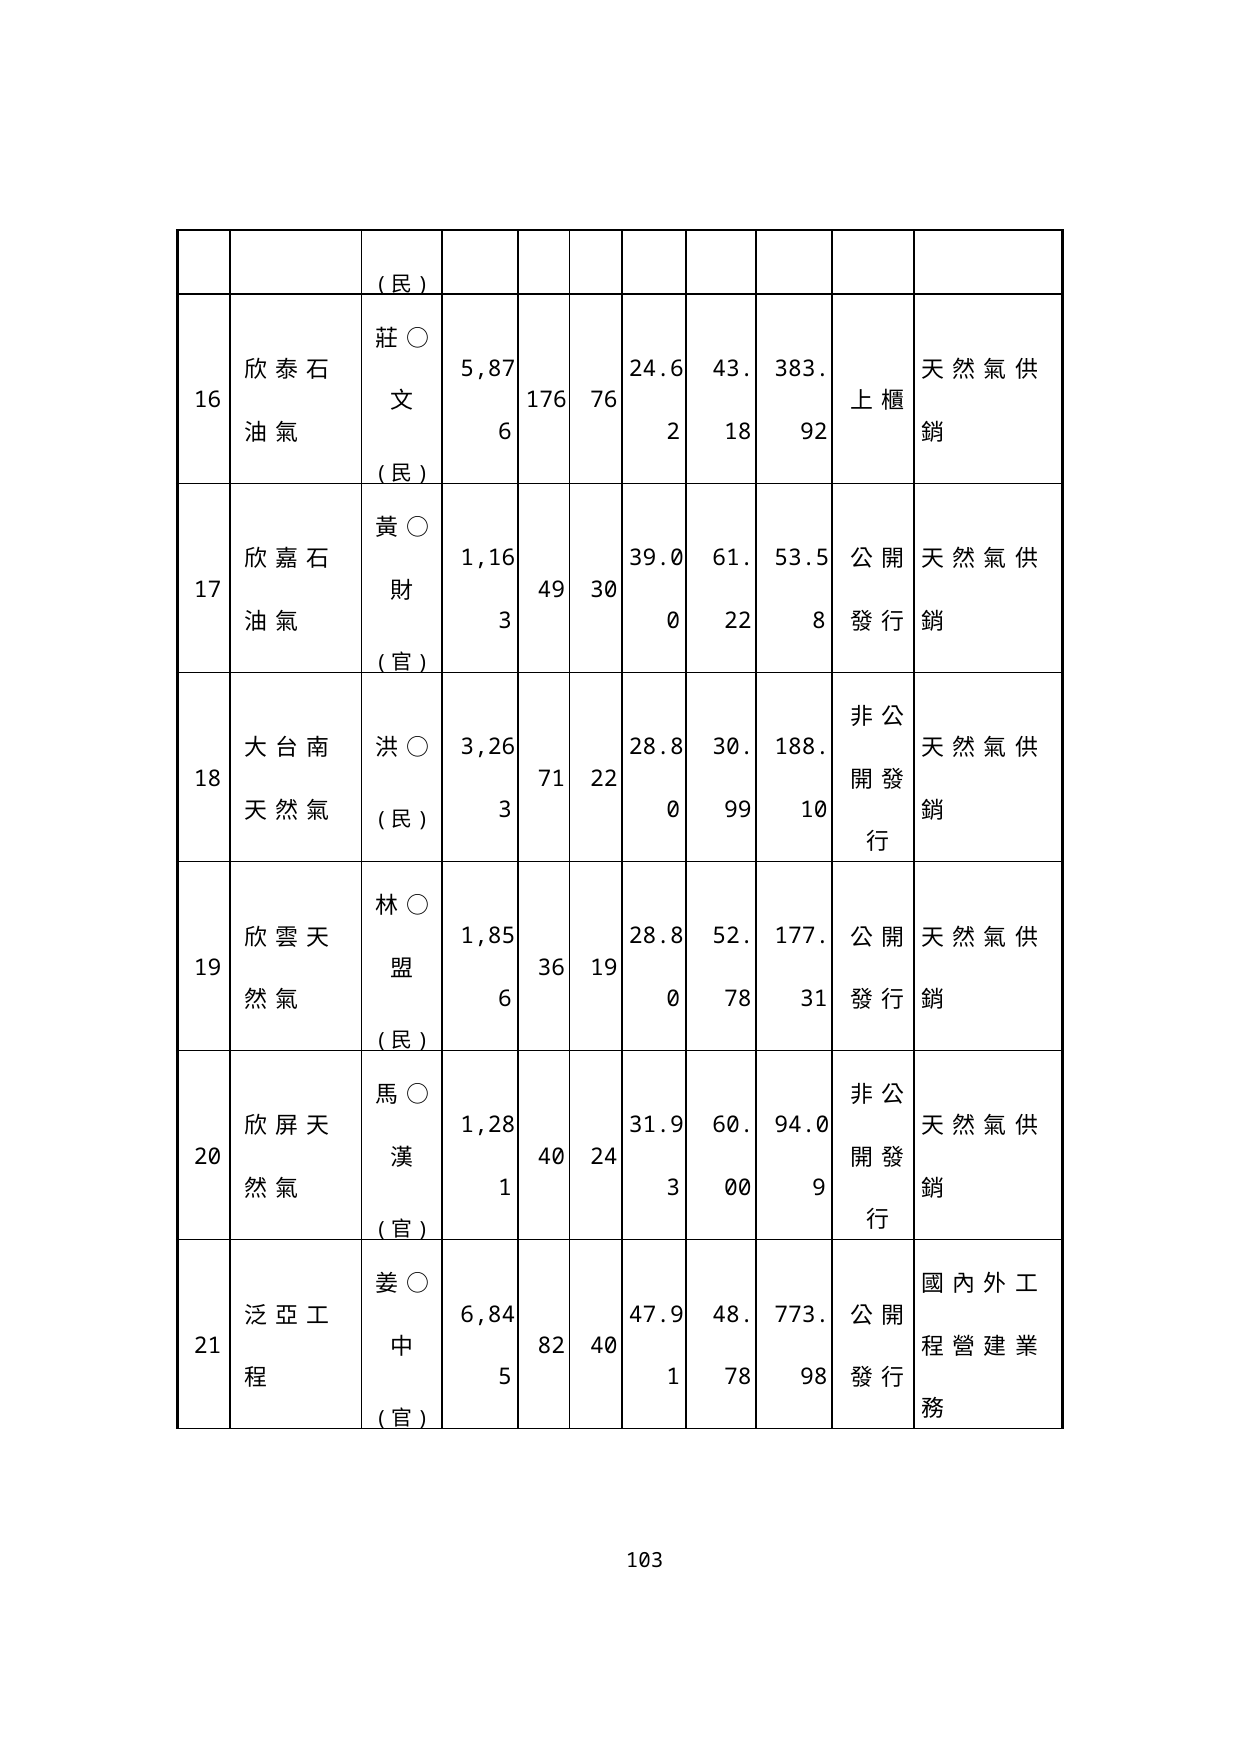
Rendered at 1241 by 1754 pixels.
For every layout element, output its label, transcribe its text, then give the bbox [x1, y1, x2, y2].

table_cell 公開 發行 [833, 862, 913, 1049]
table_cell 19 [179, 862, 229, 1049]
table_cell 188.10 [757, 673, 831, 861]
table_cell 6,845 [443, 1240, 517, 1428]
table_cell 姜○中 (官) [362, 1240, 441, 1428]
table_cell 71 [519, 673, 569, 861]
table_cell 76 [570, 295, 621, 482]
table_cell [833, 231, 913, 293]
table_cell 泛亞工程 [231, 1240, 361, 1428]
table_cell 49 [519, 484, 569, 671]
table_cell 欣泰石油氣 [231, 295, 361, 482]
table_cell 非公開發 行 [833, 1051, 913, 1239]
table_cell [687, 231, 755, 293]
table_cell 3,263 [443, 673, 517, 861]
table_cell 24.62 [623, 295, 685, 482]
table_cell 天然氣供銷 [915, 295, 1061, 482]
table_cell 60.00 [687, 1051, 755, 1239]
table_cell [570, 231, 621, 293]
table_cell 40 [519, 1051, 569, 1239]
table_cell 黃○財 (官) [362, 484, 441, 671]
table_cell 洪○ (民) [362, 673, 441, 861]
table_cell 天然氣供銷 [915, 1051, 1061, 1239]
table_cell 28.80 [623, 673, 685, 861]
table_cell [623, 231, 685, 293]
table_cell 公開 發行 [833, 484, 913, 671]
table_cell 39.00 [623, 484, 685, 671]
table_cell 欣嘉石油氣 [231, 484, 361, 671]
table_cell 欣雲天然氣 [231, 862, 361, 1049]
table_cell 24 [570, 1051, 621, 1239]
table_cell 上櫃 [833, 295, 913, 482]
table_cell 48.78 [687, 1240, 755, 1428]
table_cell 22 [570, 673, 621, 861]
table_cell 公開 發行 [833, 1240, 913, 1428]
table_cell 5,876 [443, 295, 517, 482]
table_cell 30.99 [687, 673, 755, 861]
table_cell 1,163 [443, 484, 517, 671]
table_cell 18 [179, 673, 229, 861]
table_cell 馬○漢 (官) [362, 1051, 441, 1239]
table_cell 383.92 [757, 295, 831, 482]
table_cell 20 [179, 1051, 229, 1239]
table_cell 1,856 [443, 862, 517, 1049]
table_cell 47.91 [623, 1240, 685, 1428]
table_cell 82 [519, 1240, 569, 1428]
table_cell 16 [179, 295, 229, 482]
table_cell [443, 231, 517, 293]
table_cell 40 [570, 1240, 621, 1428]
table_cell 177.31 [757, 862, 831, 1049]
table_cell [757, 231, 831, 293]
table_cell 176 [519, 295, 569, 482]
table_cell 773.98 [757, 1240, 831, 1428]
table_cell 28.80 [623, 862, 685, 1049]
table_cell 31.93 [623, 1051, 685, 1239]
table_cell 30 [570, 484, 621, 671]
table_cell [231, 231, 361, 293]
table_cell 天然氣供銷 [915, 862, 1061, 1049]
table_cell 61.22 [687, 484, 755, 671]
table_cell 國內外工程營建業務 [915, 1240, 1061, 1428]
table_cell 36 [519, 862, 569, 1049]
table_cell 53.58 [757, 484, 831, 671]
table_cell [179, 231, 229, 293]
table_cell (民) [362, 231, 441, 293]
table_cell 52.78 [687, 862, 755, 1049]
table_cell 43.18 [687, 295, 755, 482]
table_cell 非公開發 行 [833, 673, 913, 861]
table_cell 1,281 [443, 1051, 517, 1239]
table_cell 莊○文 (民) [362, 295, 441, 482]
table_cell 大台南天然氣 [231, 673, 361, 861]
table_cell 林○盟 (民) [362, 862, 441, 1049]
table_cell 天然氣供銷 [915, 673, 1061, 861]
table_cell 19 [570, 862, 621, 1049]
table_cell 94.09 [757, 1051, 831, 1239]
table_cell [519, 231, 569, 293]
table_cell 天然氣供銷 [915, 484, 1061, 671]
table_cell 21 [179, 1240, 229, 1428]
table_cell [915, 231, 1061, 293]
table_cell 欣屏天然氣 [231, 1051, 361, 1239]
table_cell 17 [179, 484, 229, 671]
